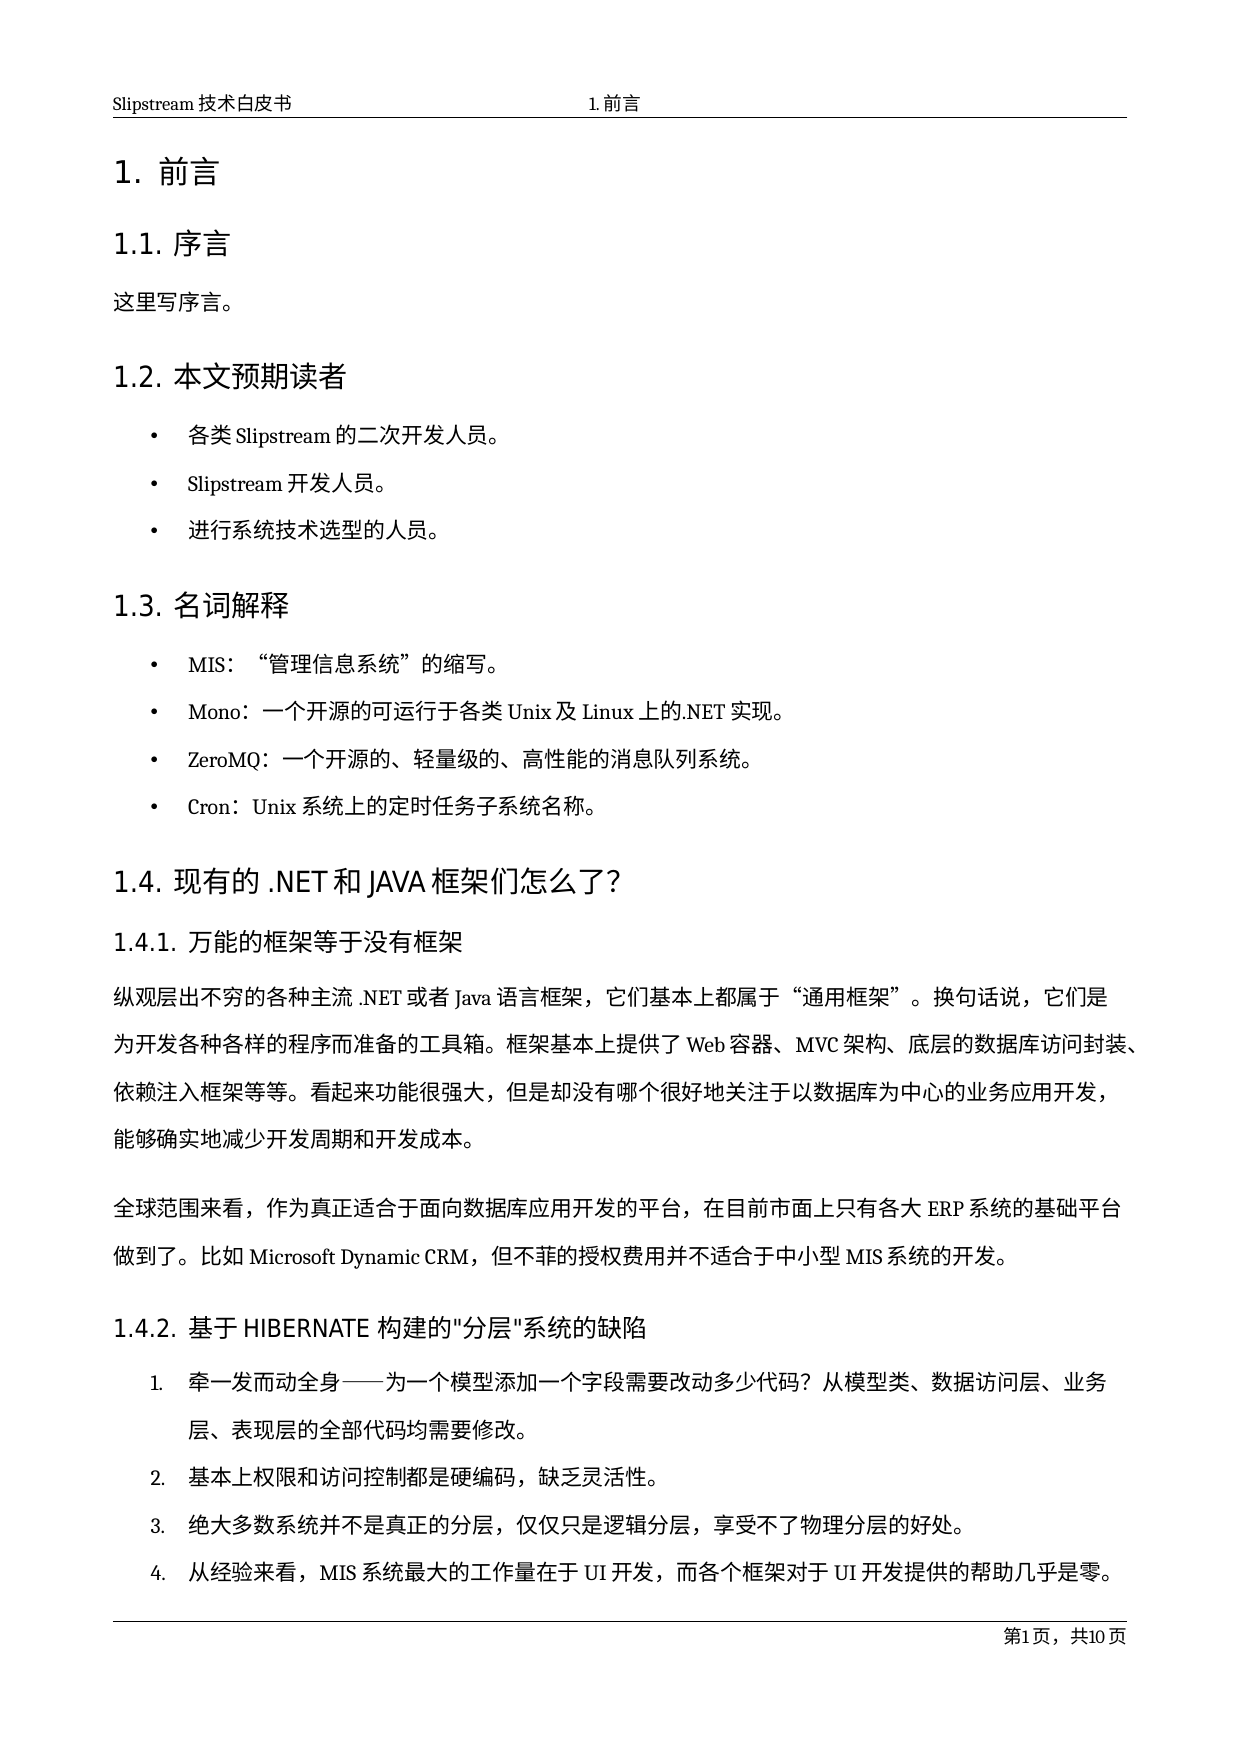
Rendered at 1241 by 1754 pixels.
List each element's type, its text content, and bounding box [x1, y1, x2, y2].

list ZeroMQ：一个开源的、轻量级的、高性能的消息队列系统。 [150, 742, 1127, 773]
list 从经验来看，MIS 系统最大的工作量在于UI开发，而各个框架对于UI开发提供的帮助几乎是零。 [150, 1555, 1127, 1587]
subtitle 序言 [113, 220, 1127, 263]
subtitle 万能的框架等于没有框架 [113, 923, 1127, 959]
subtitle 现有的 .NET和JAVA框架们怎么了？ [113, 858, 1127, 901]
subtitle 名词解释 [113, 582, 1127, 625]
list 牵一发而动全身——为一个模型添加一个字段需要改动多少代码？从模型类、数据访问层、业务层、表现层的全部代码均需要修改。 [150, 1365, 1127, 1444]
list 进行系统技术选型的人员。 [150, 513, 1127, 545]
subtitle 本文预期读者 [113, 354, 1127, 396]
list 绝大多数系统并不是真正的分层，仅仅只是逻辑分层，享受不了物理分层的好处。 [150, 1508, 1127, 1539]
list Slipstream 开发人员。 [150, 466, 1127, 497]
subtitle 前言 [113, 147, 1127, 193]
list Cron：Unix 系统上的定时任务子系统名称。 [150, 789, 1127, 821]
list 各类Slipstream的二次开发人员。 [150, 418, 1127, 450]
text 这里写序言。 [113, 284, 1127, 316]
text 全球范围来看，作为真正适合于面向数据库应用开发的平台，在目前市面上只有各大 ERP 系统的基础平台做到了。比如 Microsoft Dynamic CRM，但不菲的授权费用并不适合于中小型MIS系统的开发。 [113, 1191, 1127, 1271]
text 纵观层出不穷的各种主流 .NET或者 Java语言框架，它们基本上都属于“通用框架”。换句话说，它们是为开发各种各样的程序而准备的工具箱。框架基本上提供了Web容器、MVC架构、底层的数据库访问封装、依赖注入框架等等。看起来功能很强大，但是却没有哪个很好地关注于以数据库为中心的业务应用开发，能够确实地减少开发周期和开发成本。 [113, 979, 1127, 1154]
list 基本上权限和访问控制都是硬编码，缺乏灵活性。 [150, 1460, 1127, 1492]
subtitle 基于HIBERNATE 构建的"分层"系统的缺陷 [113, 1308, 1127, 1344]
list Mono：一个开源的可运行于各类Unix及Linux上的.NET实现。 [150, 694, 1127, 726]
list MIS：“管理信息系统”的缩写。 [150, 647, 1127, 678]
